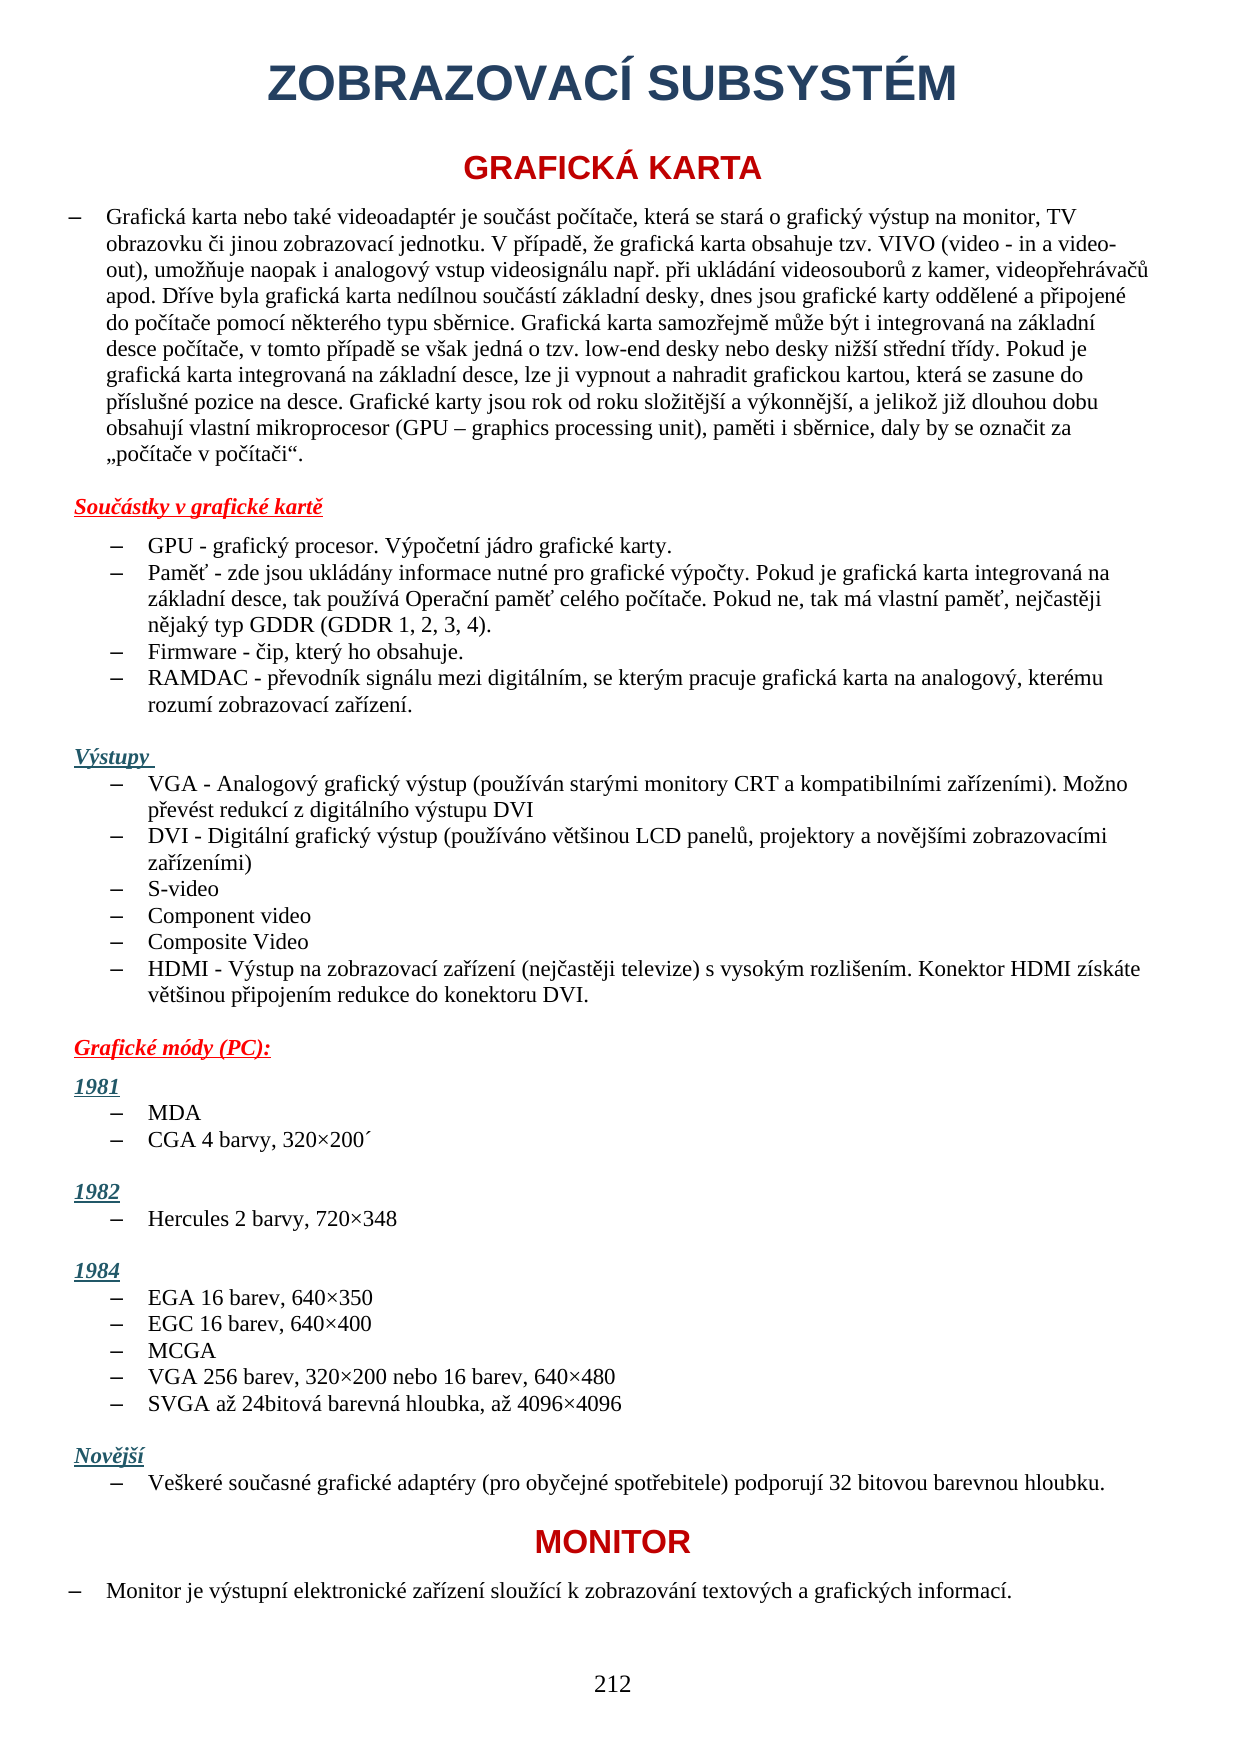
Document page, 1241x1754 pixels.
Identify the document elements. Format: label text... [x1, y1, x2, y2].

list MCGA [110, 1337, 1151, 1363]
list HDMI - Výstup na zobrazovací zařízení (nejčastěji televize) s vysokým rozlišením. Konektor HDMI získáte většinou připojením redukce do konektoru DVI. [110, 955, 1151, 1007]
text GRAFICKÁ KARTA [133, 148, 1092, 187]
text 1981 [74, 1073, 1151, 1099]
list Paměť - zde jsou ukládány informace nutné pro grafické výpočty. Pokud je grafická karta integrovaná na základní desce, tak používá Operační paměť celého počítače. Pokud ne, tak má vlastní paměť, nejčastěji nějaký typ GDDR (GDDR 1, 2, 3, 4). [110, 558, 1151, 638]
list Hercules 2 barvy, 720×348 [110, 1205, 1151, 1231]
list RAMDAC - převodník signálu mezi digitálním, se kterým pracuje grafická karta na analogový, kterému rozumí zobrazovací zařízení. [110, 664, 1151, 717]
list SVGA až 24bitová barevná hloubka, až 4096×4096 [110, 1390, 1151, 1416]
text MONITOR [133, 1522, 1092, 1560]
text ZOBRAZOVACÍ SUBSYSTÉM [162, 53, 1063, 111]
list Component video [110, 902, 1151, 928]
list MDA [110, 1099, 1151, 1126]
list VGA 256 barev, 320×200 nebo 16 barev, 640×480 [110, 1363, 1151, 1390]
list EGA 16 barev, 640×350 [110, 1284, 1151, 1310]
list VGA - Analogový grafický výstup (používán starými monitory CRT a kompatibilními zařízeními). Možno převést redukcí z digitálního výstupu DVI [110, 770, 1151, 822]
list CGA 4 barvy, 320×200´ [110, 1126, 1151, 1152]
list Grafická karta nebo také videoadaptér je součást počítače, která se stará o grafický výstup na monitor, TV obrazovku či jinou zobrazovací jednotku. V případě, že grafická karta obsahuje tzv. VIVO (video - in a video-out), umožňuje naopak i analogový vstup videosignálu např. při ukládání videosouborů z kamer, videopřehrávačů apod. Dříve byla grafická karta nedílnou součástí základní desky, dnes jsou grafické karty oddělené a připojené do počítače pomocí některého typu sběrnice. Grafická karta samozřejmě může být i integrovaná na základní desce počítače, v tomto případě se však jedná o tzv. low-end desky nebo desky nižší střední třídy. Pokud je grafická karta integrovaná na základní desce, lze ji vypnout a nahradit grafickou kartou, která se zasune do příslušné pozice na desce. Grafické karty jsou rok od roku složitější a výkonnější, a jelikož již dlouhou dobu obsahují vlastní mikroprocesor (GPU – graphics processing unit), paměti i sběrnice, daly by se označit za „počítače v počítači“. [90, 203, 1151, 467]
list Monitor je výstupní elektronické zařízení sloužící k zobrazování textových a grafických informací. [90, 1577, 1151, 1603]
list S-video [110, 875, 1151, 902]
list Composite Video [110, 928, 1151, 955]
text Výstupy [74, 743, 1151, 770]
text Grafické módy (PC): [74, 1034, 1151, 1060]
list EGC 16 barev, 640×400 [110, 1310, 1151, 1337]
text 1982 [74, 1178, 1151, 1205]
list Veškeré současné grafické adaptéry (pro obyčejné spotřebitele) podporují 32 bitovou barevnou hloubku. [110, 1469, 1151, 1495]
list GPU - grafický procesor. Výpočetní jádro grafické karty. [110, 532, 1151, 558]
text Součástky v grafické kartě [74, 493, 1151, 519]
list Firmware - čip, který ho obsahuje. [110, 638, 1151, 664]
text Novější [74, 1442, 1151, 1469]
list DVI - Digitální grafický výstup (používáno většinou LCD panelů, projektory a novějšími zobrazovacími zařízeními) [110, 822, 1151, 875]
text 1984 [74, 1257, 1151, 1284]
